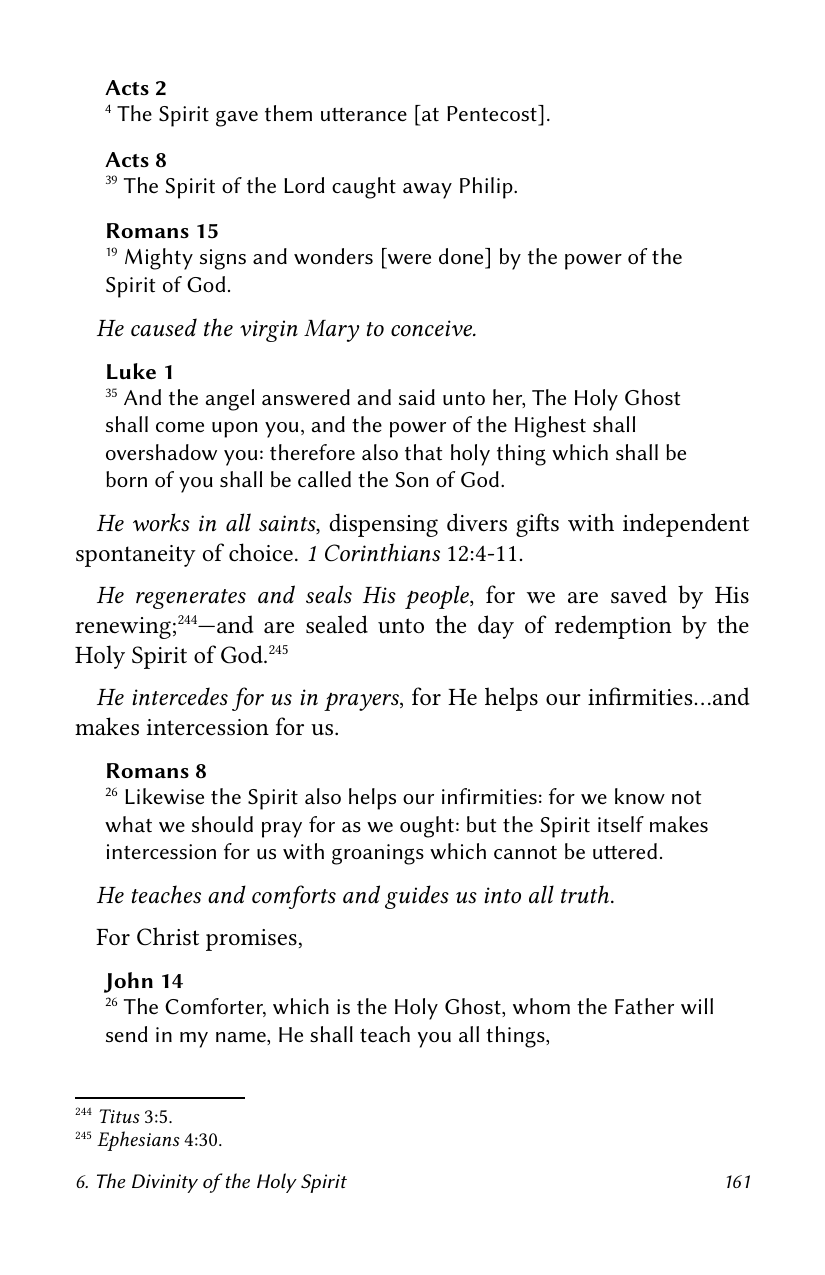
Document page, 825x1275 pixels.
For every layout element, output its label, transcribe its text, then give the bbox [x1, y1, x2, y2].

text 26 The Comforter, which is the Holy Ghost, whom the Father will send in my name, He shall teach you all things, [105, 994, 720, 1048]
text 4 The Spirit gave them utterance [at Pentecost]. [105, 101, 720, 127]
text Luke 1 [105, 359, 750, 385]
text 35 And the angel answered and said unto her, The Holy Ghost shall come upon you, and the power of the Highest shall overshadow you: therefore also that holy thing which shall be born of you shall be called the Son of God. [105, 385, 720, 493]
text Ephesians 4:30. [75, 1128, 750, 1152]
text Romans 15 [105, 218, 750, 244]
text He regenerates and seals His people, for we are saved by His renewing;—and are sealed unto the day of redemption by the Holy Spirit of God. [75, 581, 750, 670]
text Romans 8 [105, 758, 750, 784]
text He caused the virgin Mary to conceive. [75, 314, 750, 342]
text Titus 3:5. [75, 1104, 750, 1128]
text He teaches and comforts and guides us into all truth. [75, 881, 750, 910]
text 26 Likewise the Spirit also helps our infirmities: for we know not what we should pray for as we ought: but the Spirit itself makes intercession for us with groanings which cannot be uttered. [105, 784, 720, 865]
text 39 The Spirit of the Lord caught away Philip. [105, 173, 720, 199]
text Acts 2 [105, 75, 750, 101]
text He works in all saints, dispensing divers gifts with independent spontaneity of choice. 1 Corinthians 12:4-11. [75, 509, 750, 568]
text 19 Mighty signs and wonders [were done] by the power of the Spirit of God. [105, 244, 720, 298]
text Acts 8 [105, 146, 750, 173]
text For Christ promises, [75, 923, 750, 952]
text He intercedes for us in prayers, for He helps our infirmities...and makes intercession for us. [75, 683, 750, 742]
text John 14 [105, 968, 750, 994]
